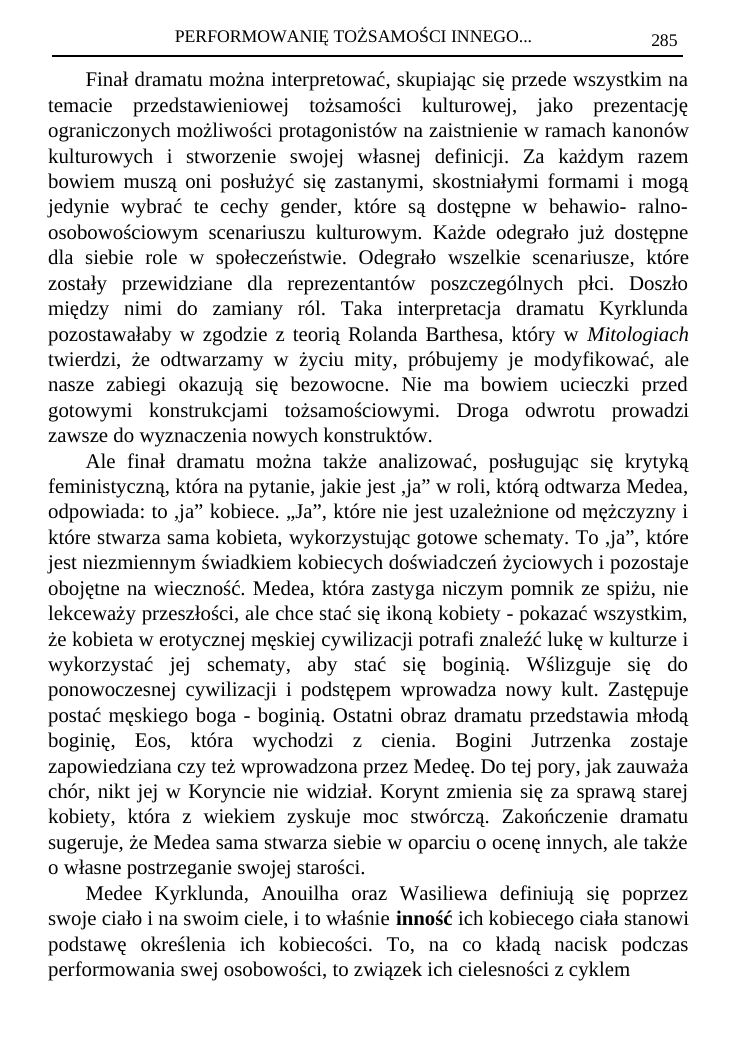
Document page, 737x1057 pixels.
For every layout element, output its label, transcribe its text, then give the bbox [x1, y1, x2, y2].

text 285 [651, 29, 685, 50]
text Medee Kyrklunda, Anouilha oraz Wasiliewa definiują się poprzez swoje ciało i na swoim ciele, i to właśnie inność ich kobiecego ciała sta­nowi podstawę określenia ich kobiecości. To, na co kładą nacisk podczas performowania swej osobowości, to związek ich cielesności z cyklem [48, 881, 689, 981]
text Ale finał dramatu można także analizować, posługując się krytyką feministyczną, która na pytanie, jakie jest ,ja” w roli, którą odtwarza Medea, odpowiada: to ,ja” kobiece. „Ja”, które nie jest uzależnione od mężczyzny i które stwarza sama kobieta, wykorzystując gotowe sche­maty. To ,ja”, które jest niezmiennym świadkiem kobiecych doświad­czeń życiowych i pozostaje obojętne na wieczność. Medea, która zasty­ga niczym pomnik ze spiżu, nie lekceważy przeszłości, ale chce stać się ikoną kobiety - pokazać wszystkim, że kobieta w erotycznej męskiej cy­wilizacji potrafi znaleźć lukę w kulturze i wykorzystać jej schematy, aby stać się boginią. Wślizguje się do ponowoczesnej cywilizacji i podstę­pem wprowadza nowy kult. Zastępuje postać męskiego boga - boginią. Ostatni obraz dramatu przedstawia młodą boginię, Eos, która wychodzi z cienia. Bogini Jutrzenka zostaje zapowiedziana czy też wprowadzona przez Medeę. Do tej pory, jak zauważa chór, nikt jej w Koryncie nie widział. Korynt zmienia się za sprawą starej kobiety, która z wiekiem zyskuje moc stwórczą. Zakończenie dramatu sugeruje, że Medea sama stwarza siebie w oparciu o ocenę innych, ale także o własne postrzega­nie swojej starości. [48, 449, 689, 879]
text PERFORMOWANIĘ TOŻSAMOŚCI INNEGO... [174, 26, 558, 46]
text Finał dramatu można interpretować, skupiając się przede wszystkim na temacie przedstawieniowej tożsamości kulturowej, jako prezentację ograniczonych możliwości protagonistów na zaistnienie w ramach ka­nonów kulturowych i stworzenie swojej własnej definicji. Za każdym razem bowiem muszą oni posłużyć się zastanymi, skostniałymi formami i mogą jedynie wybrać te cechy gender, które są dostępne w behawio- ralno-osobowościowym scenariuszu kulturowym. Każde odegrało już dostępne dla siebie role w społeczeństwie. Odegrało wszelkie scena­riusze, które zostały przewidziane dla reprezentantów poszczególnych płci. Doszło między nimi do zamiany ról. Taka interpretacja dramatu Kyrklunda pozostawałaby w zgodzie z teorią Rolanda Barthesa, który w Mitologiach twierdzi, że odtwarzamy w życiu mity, próbujemy je mo­dyfikować, ale nasze zabiegi okazują się bezowocne. Nie ma bowiem ucieczki przed gotowymi konstrukcjami tożsamościowymi. Droga od­wrotu prowadzi zawsze do wyznaczenia nowych konstruktów. [48, 67, 689, 447]
